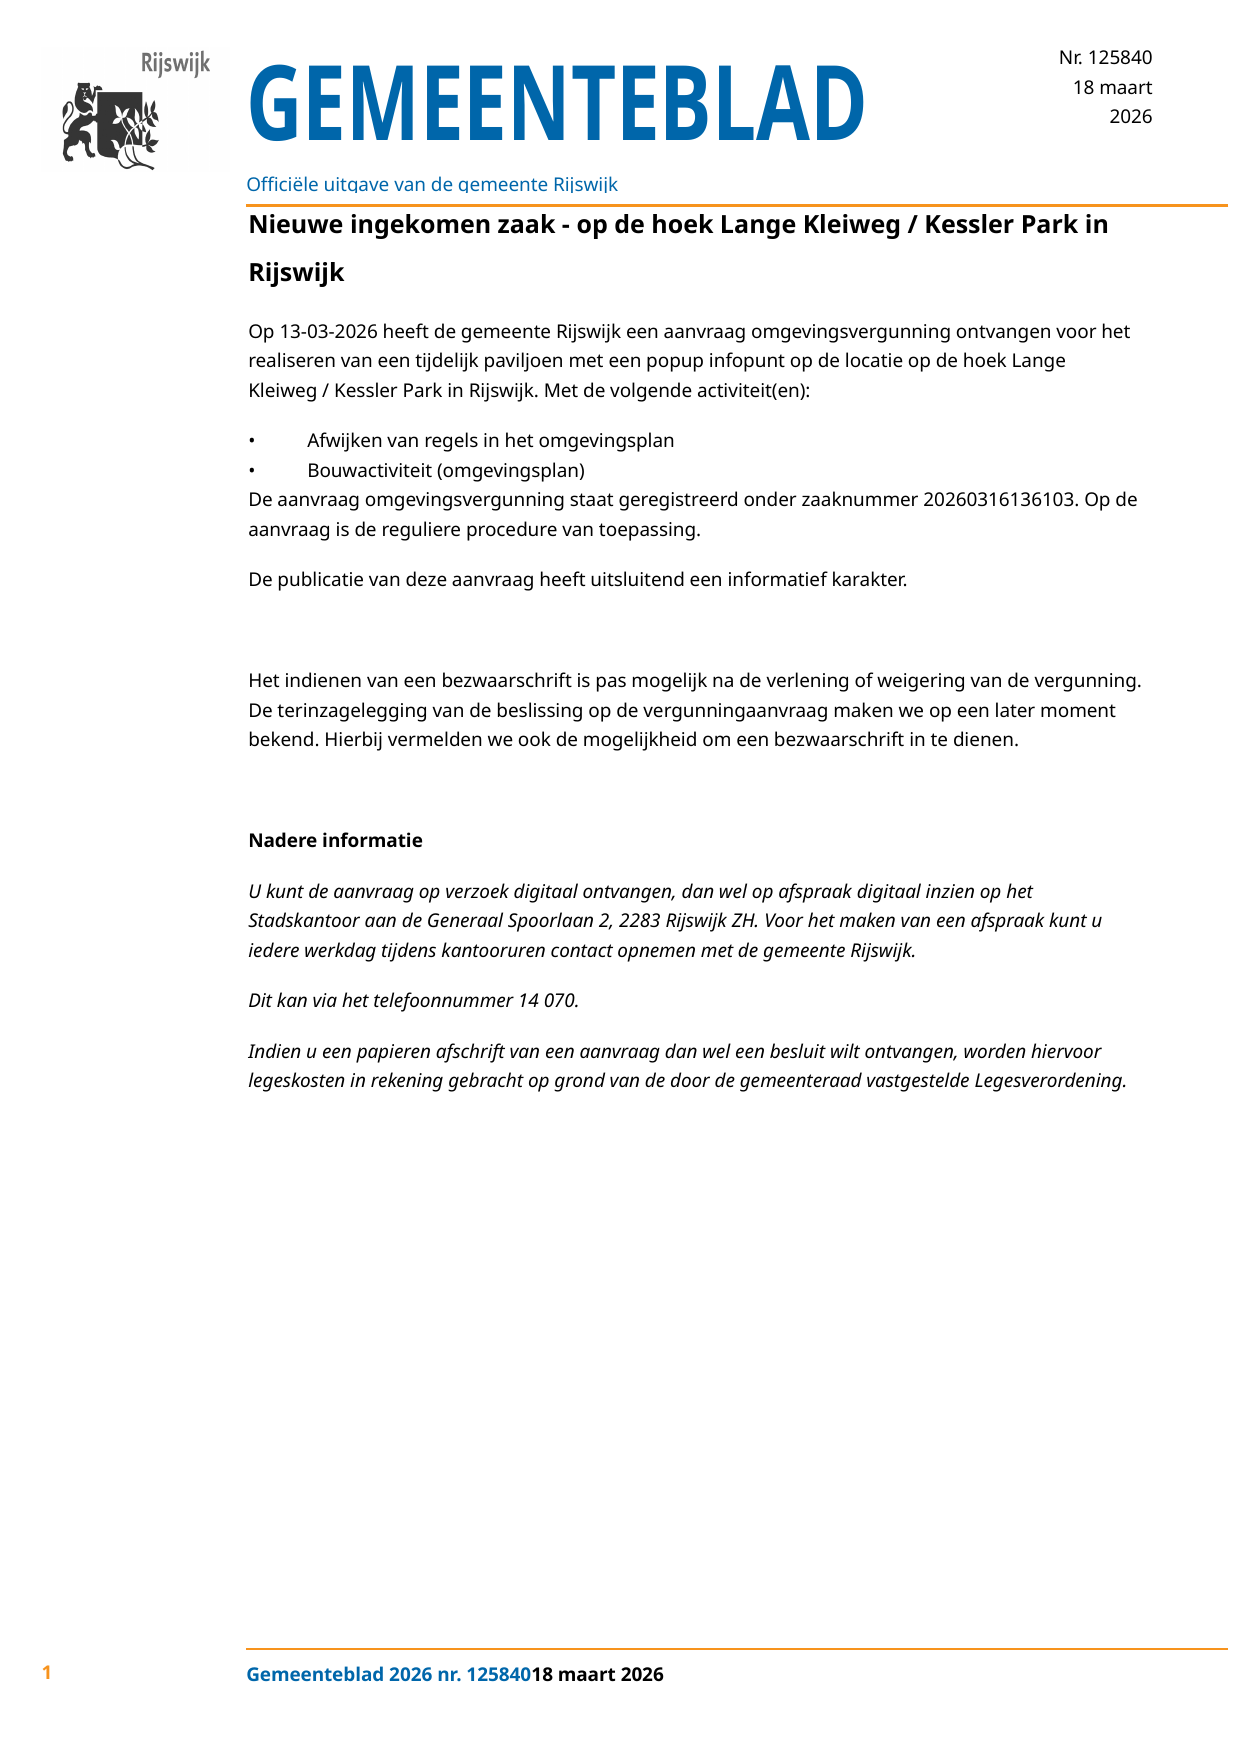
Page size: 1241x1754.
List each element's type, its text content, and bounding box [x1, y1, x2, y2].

text De publicatie van deze aanvraag heeft uitsluitend een informatief karakter. [248, 567, 1152, 592]
text Nieuwe ingekomen zaak - op de hoek Lange Kleiweg / Kessler Park in Rijswijk [248, 207, 1152, 288]
text Het indienen van een bezwaarschrift is pas mogelijk na de verlening of weigering van de vergunning. De terinzagelegging van de beslissing op de vergunningaanvraag maken we op een later moment bekend. Hierbij vermelden we ook de mogelijkheid om een bezwaarschrift in te dienen. [248, 667, 1152, 752]
picture [41, 47, 231, 172]
list Afwijken van regels in het omgevingsplan [248, 427, 1152, 453]
text Dit kan via het telefoonnummer 14 070. [248, 987, 1152, 1013]
text U kunt de aanvraag op verzoek digitaal ontvangen, dan wel op afspraak digitaal inzien op het Stadskantoor aan de Generaal Spoorlaan 2, 2283 Rijswijk ZH. Voor het maken van een afspraak kunt u iedere werkdag tijdens kantooruren contact opnemen met de gemeente Rijswijk. [248, 878, 1152, 963]
text Op 13-03-2026 heeft de gemeente Rijswijk een aanvraag omgevingsvergunning ontvangen voor het realiseren van een tijdelijk paviljoen met een popup infopunt op de locatie op de hoek Lange Kleiweg / Kessler Park in Rijswijk. Met de volgende activiteit(en): [248, 318, 1152, 403]
text Nadere informatie [248, 827, 1152, 853]
text De aanvraag omgevingsvergunning staat geregistreerd onder zaaknummer 20260316136103. Op de aanvraag is de reguliere procedure van toepassing. [248, 487, 1152, 542]
list Bouwactiviteit (omgevingsplan) [248, 457, 1152, 483]
text Indien u een papieren afschrift van een aanvraag dan wel een besluit wilt ontvangen, worden hiervoor legeskosten in rekening gebracht op grond van de door de gemeenteraad vastgestelde Legesverordening. [248, 1038, 1152, 1093]
